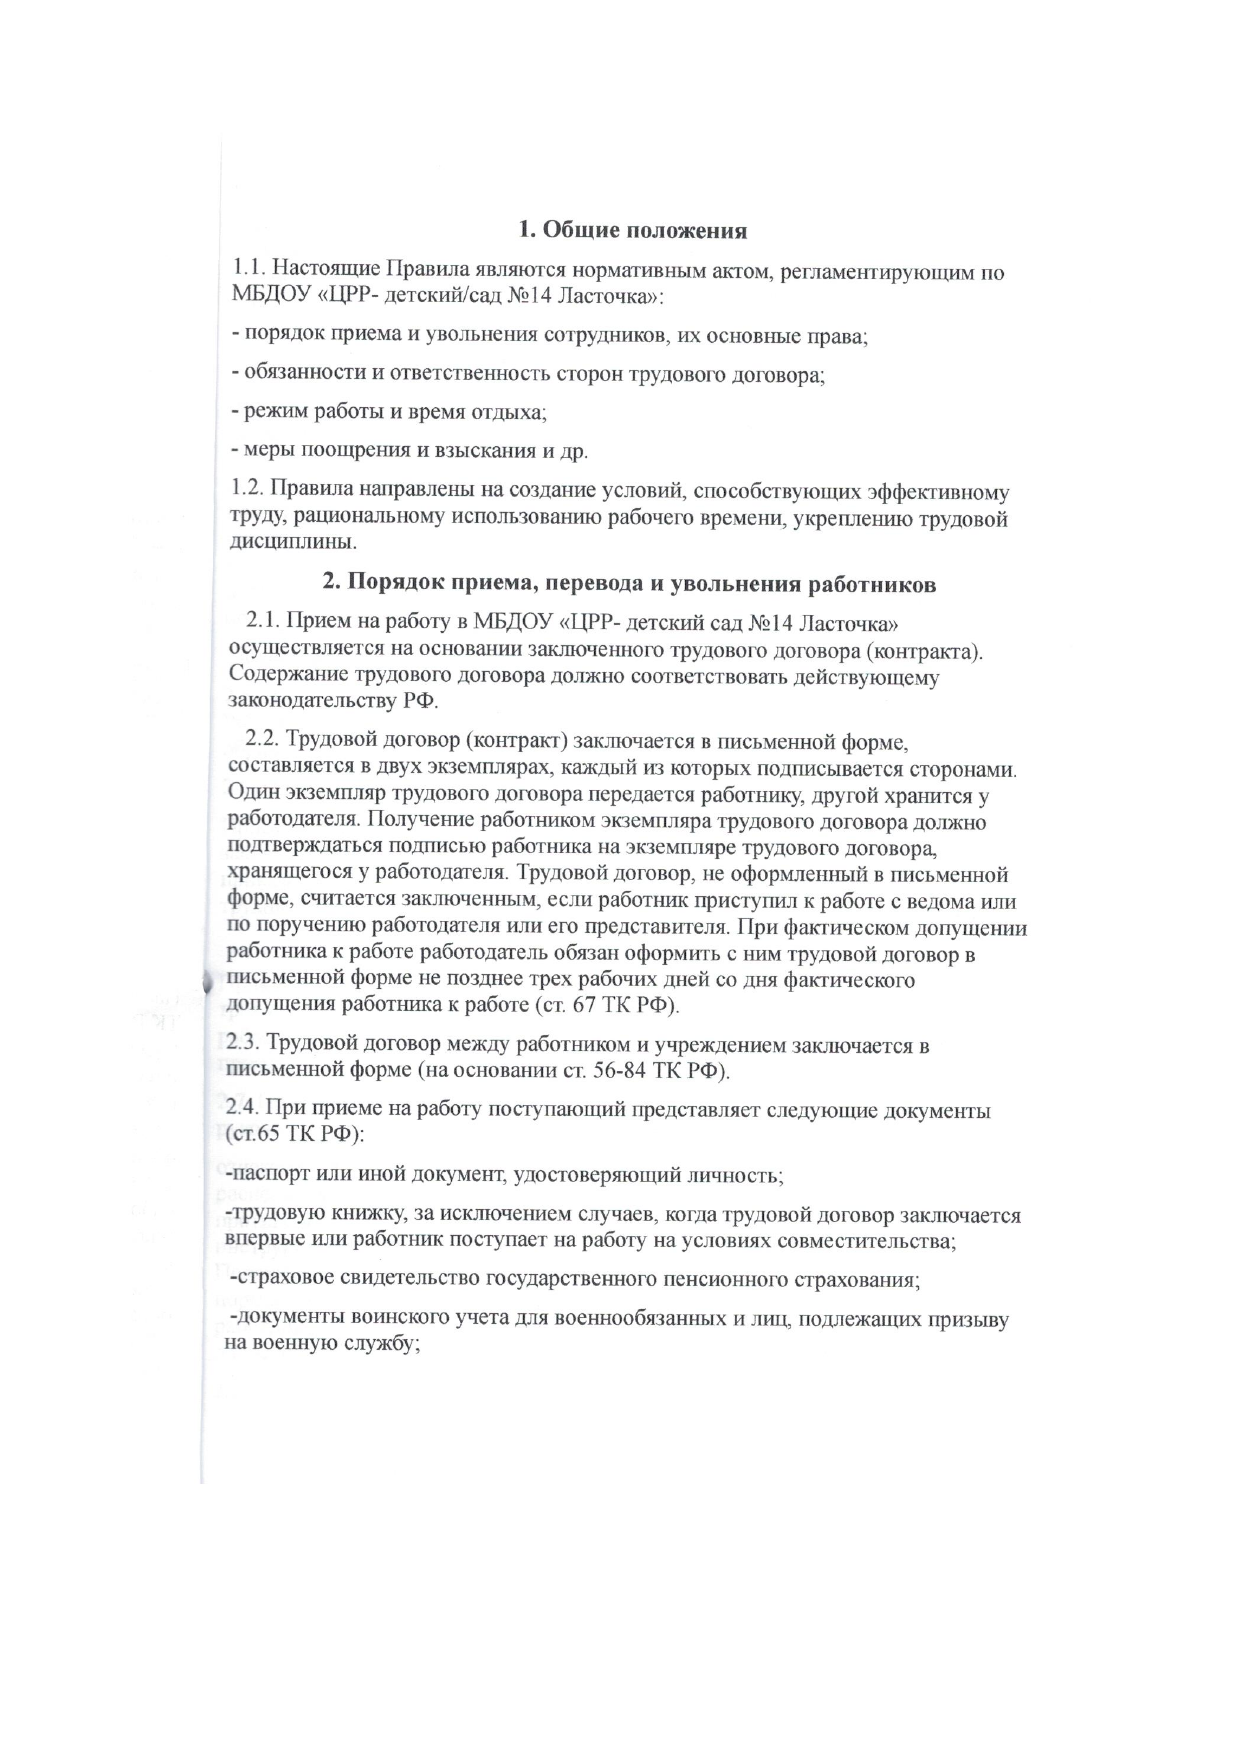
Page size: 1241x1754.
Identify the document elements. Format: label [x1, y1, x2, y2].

picture [118, 118, 1123, 1499]
